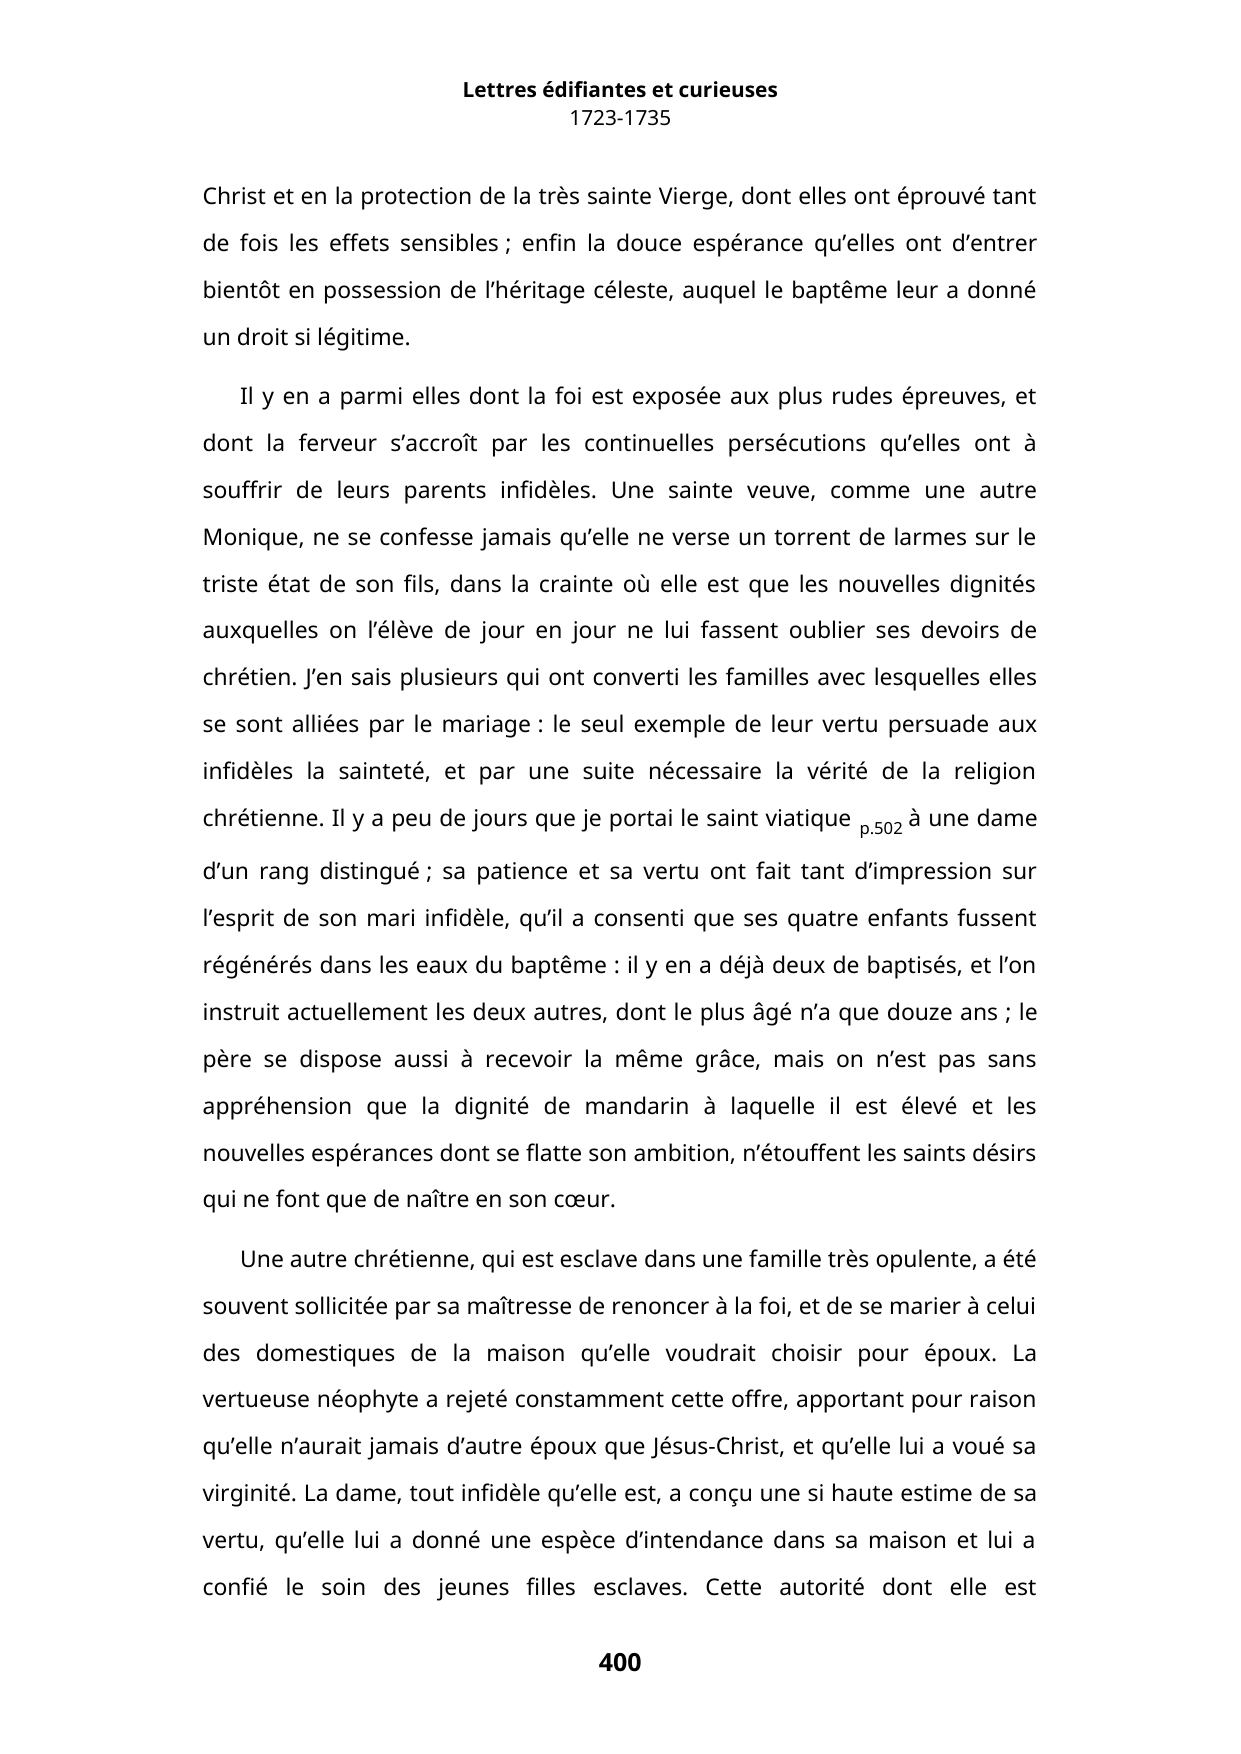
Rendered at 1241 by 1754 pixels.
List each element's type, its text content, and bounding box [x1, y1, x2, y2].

text Il y en a parmi elles dont la foi est exposée aux plus rudes épreuves, et dont la ferveur s’accroît par les continuelles persécutions qu’elles ont à souffrir de leurs parents infidèles. Une sainte veuve, comme une autre Monique, ne se confesse jamais qu’elle ne verse un torrent de larmes sur le triste état de son fils, dans la crainte où elle est que les nouvelles dignités auxquelles on l’élève de jour en jour ne lui fassent oublier ses devoirs de chrétien. J’en sais plusieurs qui ont converti les familles avec lesquelles elles se sont alliées par le mariage : le seul exemple de leur vertu persuade aux infidèles la sainteté, et par une suite nécessaire la vérité de la religion chrétienne. Il y a peu de jours que je portai le saint viatique p.502 à une dame d’un rang distingué ; sa patience et sa vertu ont fait tant d’impression sur l’esprit de son mari infidèle, qu’il a consenti que ses quatre enfants fussent régénérés dans les eaux du baptême : il y en a déjà deux de baptisés, et l’on instruit actuellement les deux autres, dont le plus âgé n’a que douze ans ; le père se dispose aussi à recevoir la même grâce, mais on n’est pas sans appréhension que la dignité de mandarin à laquelle il est élevé et les nouvelles espérances dont se flatte son ambition, n’étouffent les saints désirs qui ne font que de naître en son cœur. [202, 380, 1038, 1214]
text Une autre chrétienne, qui est esclave dans une famille très opulente, a été souvent sollicitée par sa maîtresse de renoncer à la foi, et de se marier à celui des domestiques de la maison qu’elle voudrait choisir pour époux. La vertueuse néophyte a rejeté constamment cette offre, apportant pour raison qu’elle n’aurait jamais d’autre époux que Jésus-Christ, et qu’elle lui a voué sa virginité. La dame, tout infidèle qu’elle est, a conçu une si haute estime de sa vertu, qu’elle lui a donné une espèce d’intendance dans sa maison et lui a confié le soin des jeunes filles esclaves. Cette autorité dont elle est [202, 1243, 1038, 1602]
text Christ et en la protection de la très sainte Vierge, dont elles ont éprouvé tant de fois les effets sensibles ; enfin la douce espérance qu’elles ont d’entrer bientôt en possession de l’héritage céleste, auquel le baptême leur a donné un droit si légitime. [202, 180, 1038, 352]
